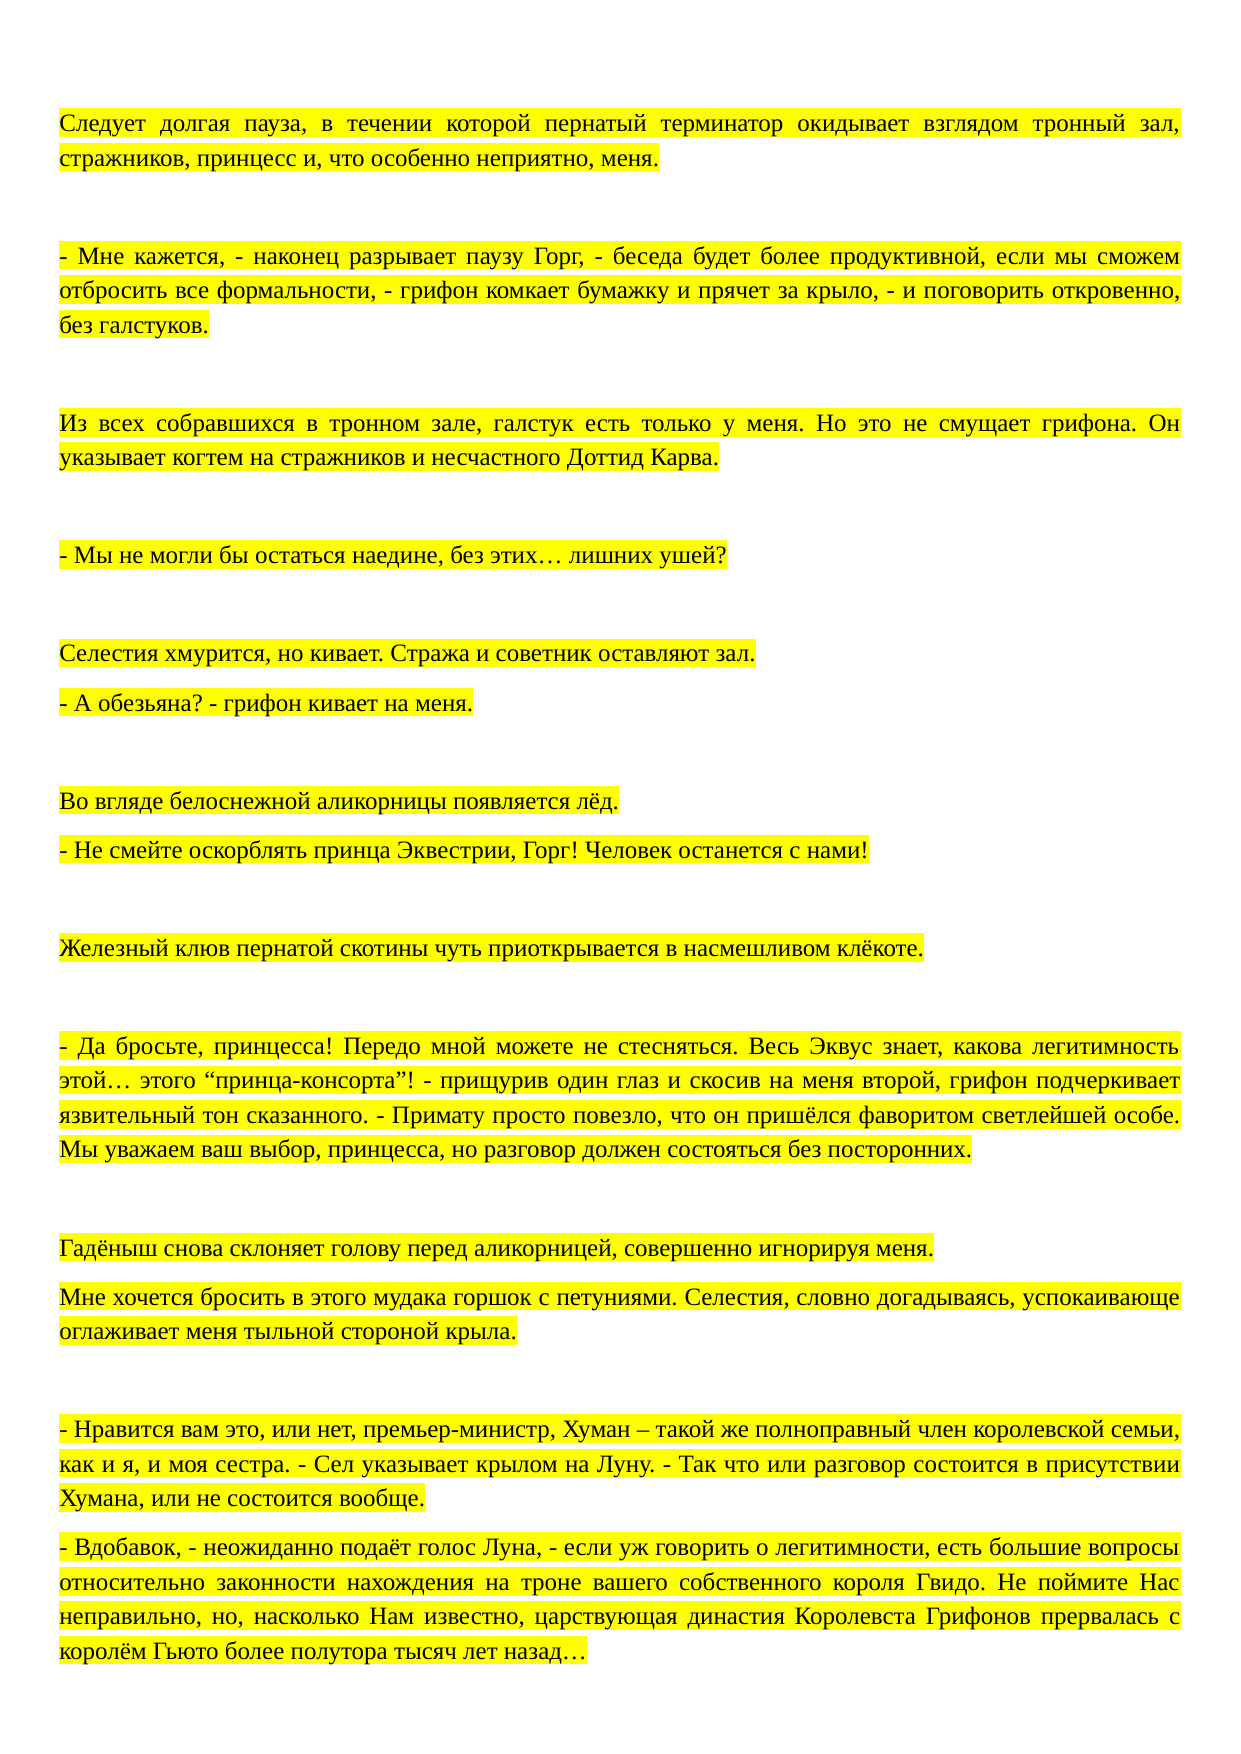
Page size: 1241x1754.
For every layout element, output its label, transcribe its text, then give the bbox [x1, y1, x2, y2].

text - А обезьяна? - грифон кивает на меня. [59, 688, 1181, 716]
text Железный клюв пернатой скотины чуть приоткрывается в насмешливом клёкоте. [59, 933, 1181, 962]
text Следует долгая пауза, в течении которой пернатый терминатор окидывает взглядом тронный зал, стражников, принцесс и, что особенно неприятно, меня. [59, 108, 1181, 171]
text - Да бросьте, принцесса! Передо мной можете не стесняться. Весь Эквус знает, какова легитимность этой… этого “принца-консорта”! - прищурив один глаз и скосив на меня второй, грифон подчеркивает язвительный тон сказанного. - Примату просто повезло, что он пришёлся фаворитом светлейшей особе. Мы уважаем ваш выбор, принцесса, но разговор должен состояться без посторонних. [59, 1031, 1181, 1163]
text - Мне кажется, - наконец разрывает паузу Горг, - беседа будет более продуктивной, если мы сможем отбросить все формальности, - грифон комкает бумажку и прячет за крыло, - и поговорить откровенно, без галстуков. [59, 241, 1181, 338]
text Мне хочется бросить в этого мудака горшок с петуниями. Селестия, словно догадываясь, успокаивающе оглаживает меня тыльной стороной крыла. [59, 1282, 1181, 1345]
text - Не смейте оскорблять принца Эквестрии, Горг! Человек останется с нами! [59, 835, 1181, 863]
text Из всех собравшихся в тронном зале, галстук есть только у меня. Но это не смущает грифона. Он указывает когтем на стражников и несчастного Доттид Карва. [59, 408, 1181, 471]
text Гадёныш снова склоняет голову перед аликорницей, совершенно игнорируя меня. [59, 1233, 1181, 1261]
text - Вдобавок, - неожиданно подаёт голос Луна, - если уж говорить о легитимности, есть большие вопросы относительно законности нахождения на троне вашего собственного короля Гвидо. Не поймите Нас неправильно, но, насколько Нам известно, царствующая династия Королевста Грифонов прервалась с королём Гьюто более полутора тысяч лет назад… [59, 1532, 1181, 1664]
text Селестия хмурится, но кивает. Стража и советник оставляют зал. [59, 638, 1181, 667]
text Во вгляде белоснежной аликорницы появляется лёд. [59, 786, 1181, 814]
text - Мы не могли бы остаться наедине, без этих… лишних ушей? [59, 540, 1181, 569]
text - Нравится вам это, или нет, премьер-министр, Хуман – такой же полноправный член королевской семьи, как и я, и моя сестра. - Сел указывает крылом на Луну. - Так что или разговор состоится в присутствии Хумана, или не состоится вообще. [59, 1414, 1181, 1512]
